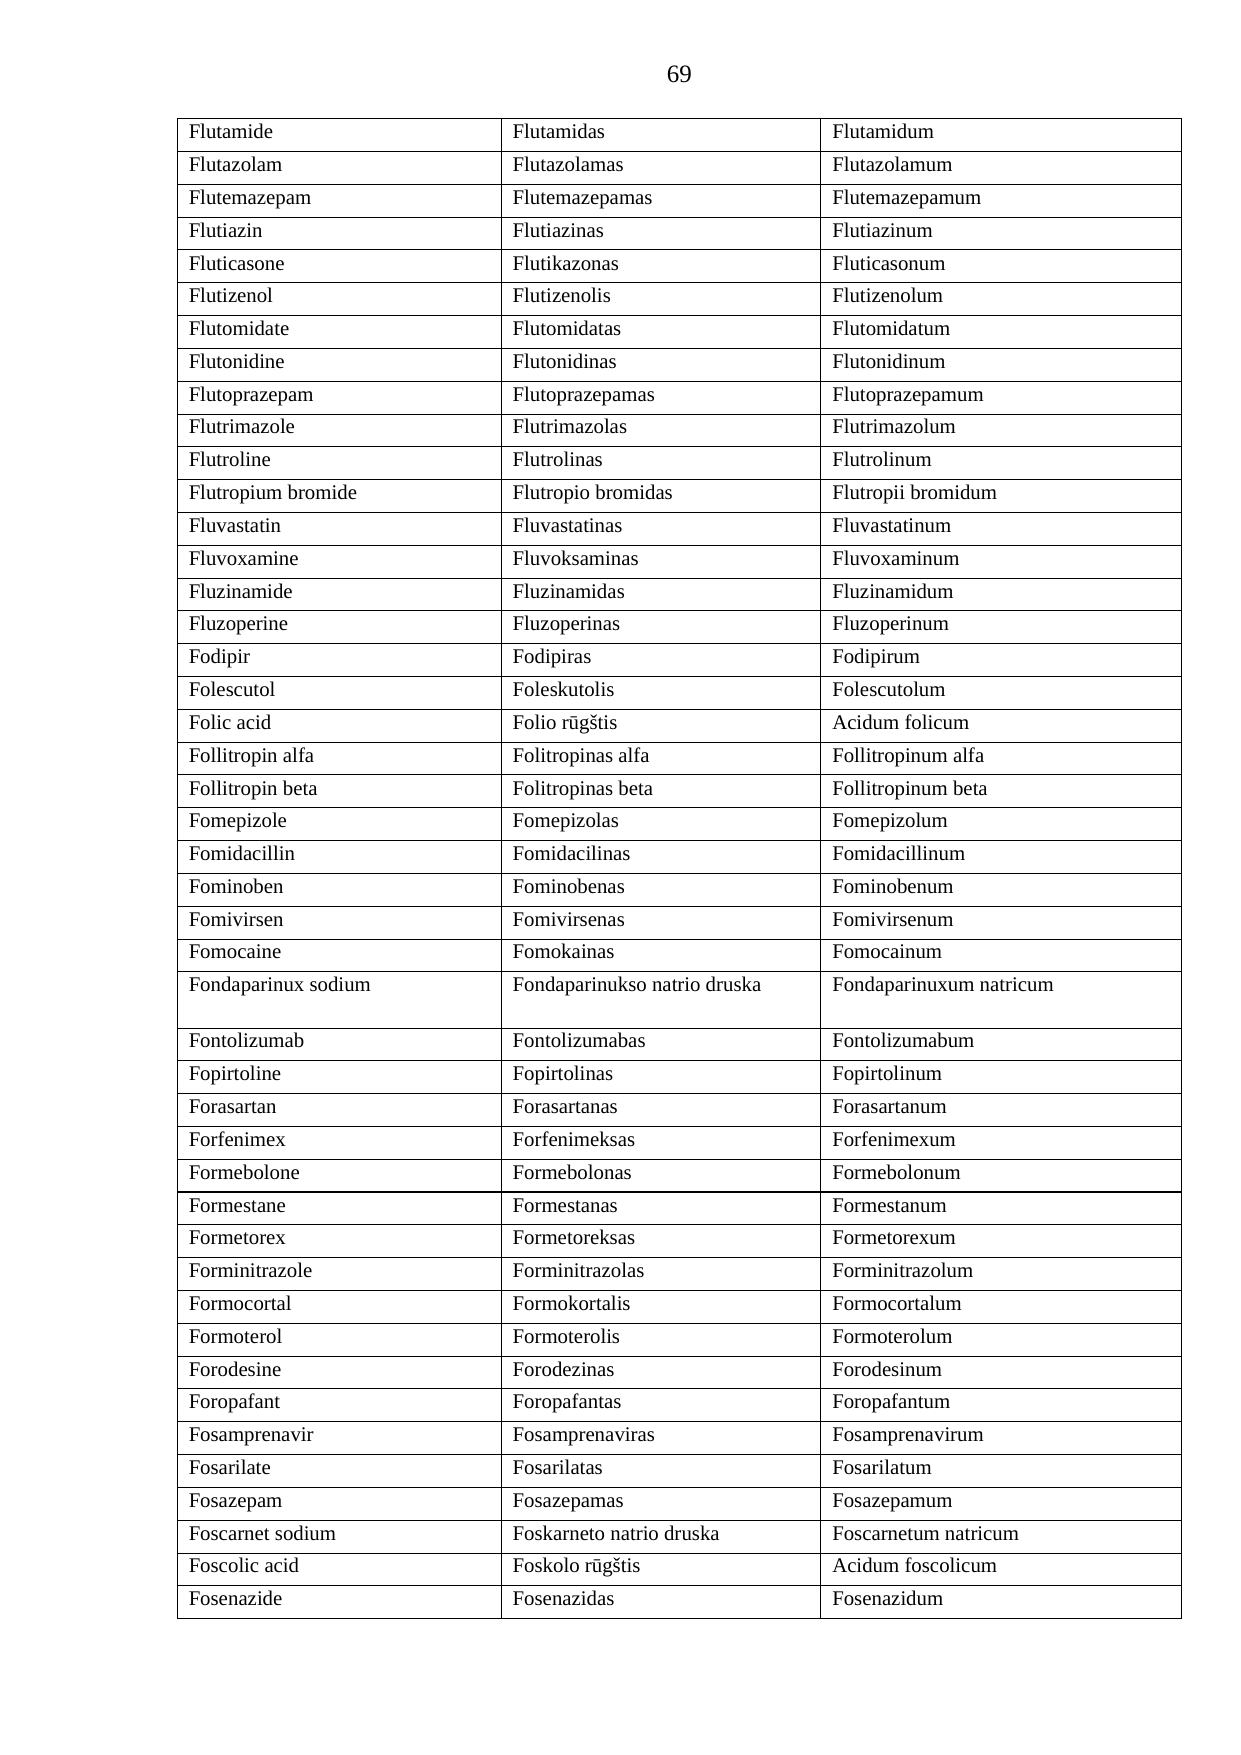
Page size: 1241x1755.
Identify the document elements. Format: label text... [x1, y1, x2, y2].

table_cell Flutrimazole [178, 415, 501, 446]
table_cell Fondaparinux sodium [178, 972, 501, 1027]
table_cell Flutonidinas [502, 349, 820, 381]
table_cell Fomidacilinas [502, 841, 820, 873]
table_cell Fondaparinuxum natricum [821, 972, 1181, 1027]
table_cell Flutonidinum [821, 349, 1181, 381]
table_cell Fomivirsenum [821, 907, 1181, 938]
table_cell Follitropin beta [178, 775, 501, 807]
table_cell Fomivirsen [178, 907, 501, 938]
table_cell Formestanas [502, 1193, 820, 1224]
table_cell Formetoreksas [502, 1225, 820, 1257]
table_cell Formocortal [178, 1291, 501, 1323]
table_cell Folitropinas alfa [502, 743, 820, 774]
table_cell Formebolonas [502, 1160, 820, 1191]
table_cell Fluvoxaminum [821, 546, 1181, 577]
table_cell Foscarnet sodium [178, 1521, 501, 1552]
table_cell Flutropii bromidum [821, 480, 1181, 512]
table_cell Fluzinamidum [821, 579, 1181, 610]
table_cell Flutamidum [821, 119, 1181, 151]
table_cell Flutazolamum [821, 152, 1181, 184]
table_cell Folitropinas beta [502, 775, 820, 807]
table_cell Flutoprazepamum [821, 382, 1181, 413]
table_cell Fosarilatum [821, 1455, 1181, 1487]
table_cell Fopirtolinum [821, 1061, 1181, 1093]
table_cell Foskarneto natrio druska [502, 1521, 820, 1552]
table_cell Foskolo rūgštis [502, 1554, 820, 1585]
table_cell Fosamprenaviras [502, 1422, 820, 1454]
table_cell Fluvoxamine [178, 546, 501, 577]
table_cell Foscolic acid [178, 1554, 501, 1585]
table_cell Flutamidas [502, 119, 820, 151]
table_cell Flutomidatum [821, 316, 1181, 348]
table_cell Folescutolum [821, 677, 1181, 709]
table_cell Formoterol [178, 1324, 501, 1356]
table_cell Flutomidate [178, 316, 501, 348]
table_cell Flutiazinas [502, 218, 820, 249]
table_cell Fosazepam [178, 1488, 501, 1519]
table_cell Flutroline [178, 447, 501, 479]
table_cell Fluzinamidas [502, 579, 820, 610]
table_cell Flutrimazolum [821, 415, 1181, 446]
table_cell Flutiazin [178, 218, 501, 249]
table_cell Acidum foscolicum [821, 1554, 1181, 1585]
table_cell Fodipiras [502, 644, 820, 676]
table_cell Fominobenum [821, 874, 1181, 906]
table_cell Fosarilatas [502, 1455, 820, 1487]
table_cell Fosazepamum [821, 1488, 1181, 1519]
table_cell Formetorex [178, 1225, 501, 1257]
table_cell Formebolone [178, 1160, 501, 1191]
table_cell Fosamprenavirum [821, 1422, 1181, 1454]
table_cell Fopirtolinas [502, 1061, 820, 1093]
table_cell Flutazolamas [502, 152, 820, 184]
table_cell Flutizenol [178, 283, 501, 315]
table_cell Fominoben [178, 874, 501, 906]
table_cell Fluvoksaminas [502, 546, 820, 577]
table_cell Fontolizumab [178, 1029, 501, 1060]
table_cell Forminitrazolas [502, 1258, 820, 1290]
table_cell Forminitrazolum [821, 1258, 1181, 1290]
table_cell Flutiazinum [821, 218, 1181, 249]
table_cell Formestanum [821, 1193, 1181, 1224]
table_cell Forasartanum [821, 1094, 1181, 1126]
table_cell Flutoprazepam [178, 382, 501, 413]
table_cell Flutikazonas [502, 250, 820, 282]
table_cell Flutropium bromide [178, 480, 501, 512]
table_cell Fluticasone [178, 250, 501, 282]
table_cell Forodesine [178, 1357, 501, 1388]
table_cell Flutrimazolas [502, 415, 820, 446]
table_cell Flutoprazepamas [502, 382, 820, 413]
table_cell Fosazepamas [502, 1488, 820, 1519]
table_cell Flutemazepamum [821, 185, 1181, 217]
table_cell Fosenazide [178, 1586, 501, 1618]
table_cell Flutamide [178, 119, 501, 151]
table_cell Fomidacillinum [821, 841, 1181, 873]
table_cell Fomocaine [178, 940, 501, 971]
table_cell Fosenazidas [502, 1586, 820, 1618]
table_cell Fontolizumabum [821, 1029, 1181, 1060]
table_cell Fluticasonum [821, 250, 1181, 282]
table_cell Fluvastatinum [821, 513, 1181, 545]
table_cell Flutonidine [178, 349, 501, 381]
table_cell Fopirtoline [178, 1061, 501, 1093]
table_cell Fomepizolas [502, 808, 820, 840]
table_cell Flutrolinum [821, 447, 1181, 479]
table_cell Fluzoperinum [821, 611, 1181, 643]
table_cell Formokortalis [502, 1291, 820, 1323]
table_cell Fluvastatinas [502, 513, 820, 545]
table_cell Flutropio bromidas [502, 480, 820, 512]
table_cell Fomepizole [178, 808, 501, 840]
table_cell Flutemazepamas [502, 185, 820, 217]
table_cell Forfenimexum [821, 1127, 1181, 1159]
table_cell Forodesinum [821, 1357, 1181, 1388]
table_cell Foropafantas [502, 1389, 820, 1421]
table_cell Fomepizolum [821, 808, 1181, 840]
table_cell Forfenimeksas [502, 1127, 820, 1159]
table_cell Fomokainas [502, 940, 820, 971]
table_cell Fominobenas [502, 874, 820, 906]
table_cell Fomivirsenas [502, 907, 820, 938]
table_cell Forasartanas [502, 1094, 820, 1126]
table_cell Foleskutolis [502, 677, 820, 709]
table_cell Formetorexum [821, 1225, 1181, 1257]
table_cell Foscarnetum natricum [821, 1521, 1181, 1552]
table_cell Flutrolinas [502, 447, 820, 479]
table_cell Fomidacillin [178, 841, 501, 873]
table_cell Follitropinum alfa [821, 743, 1181, 774]
table_cell Fomocainum [821, 940, 1181, 971]
table_cell Forodezinas [502, 1357, 820, 1388]
table_cell Fontolizumabas [502, 1029, 820, 1060]
table_cell Fosamprenavir [178, 1422, 501, 1454]
table_cell Formoterolis [502, 1324, 820, 1356]
table_cell Flutizenolum [821, 283, 1181, 315]
table_cell Folescutol [178, 677, 501, 709]
table_cell Formebolonum [821, 1160, 1181, 1191]
table_cell Folic acid [178, 710, 501, 742]
table_cell Flutazolam [178, 152, 501, 184]
table_cell Follitropinum beta [821, 775, 1181, 807]
table_cell Fluzoperinas [502, 611, 820, 643]
table_cell Forasartan [178, 1094, 501, 1126]
table_cell Formoterolum [821, 1324, 1181, 1356]
table_cell Fluzinamide [178, 579, 501, 610]
table_cell Fosarilate [178, 1455, 501, 1487]
table_cell Flutomidatas [502, 316, 820, 348]
table_cell Fosenazidum [821, 1586, 1181, 1618]
table_cell Fodipirum [821, 644, 1181, 676]
table_cell Fondaparinukso natrio druska [502, 972, 820, 1027]
table_cell Formestane [178, 1193, 501, 1224]
table_cell Fluzoperine [178, 611, 501, 643]
table_cell Folio rūgštis [502, 710, 820, 742]
table_cell Fodipir [178, 644, 501, 676]
table_cell Foropafant [178, 1389, 501, 1421]
table_cell Flutemazepam [178, 185, 501, 217]
table_cell Forfenimex [178, 1127, 501, 1159]
table_cell Formocortalum [821, 1291, 1181, 1323]
table_cell Acidum folicum [821, 710, 1181, 742]
table_cell Follitropin alfa [178, 743, 501, 774]
table_cell Fluvastatin [178, 513, 501, 545]
table_cell Forminitrazole [178, 1258, 501, 1290]
table_cell Foropafantum [821, 1389, 1181, 1421]
table_cell Flutizenolis [502, 283, 820, 315]
